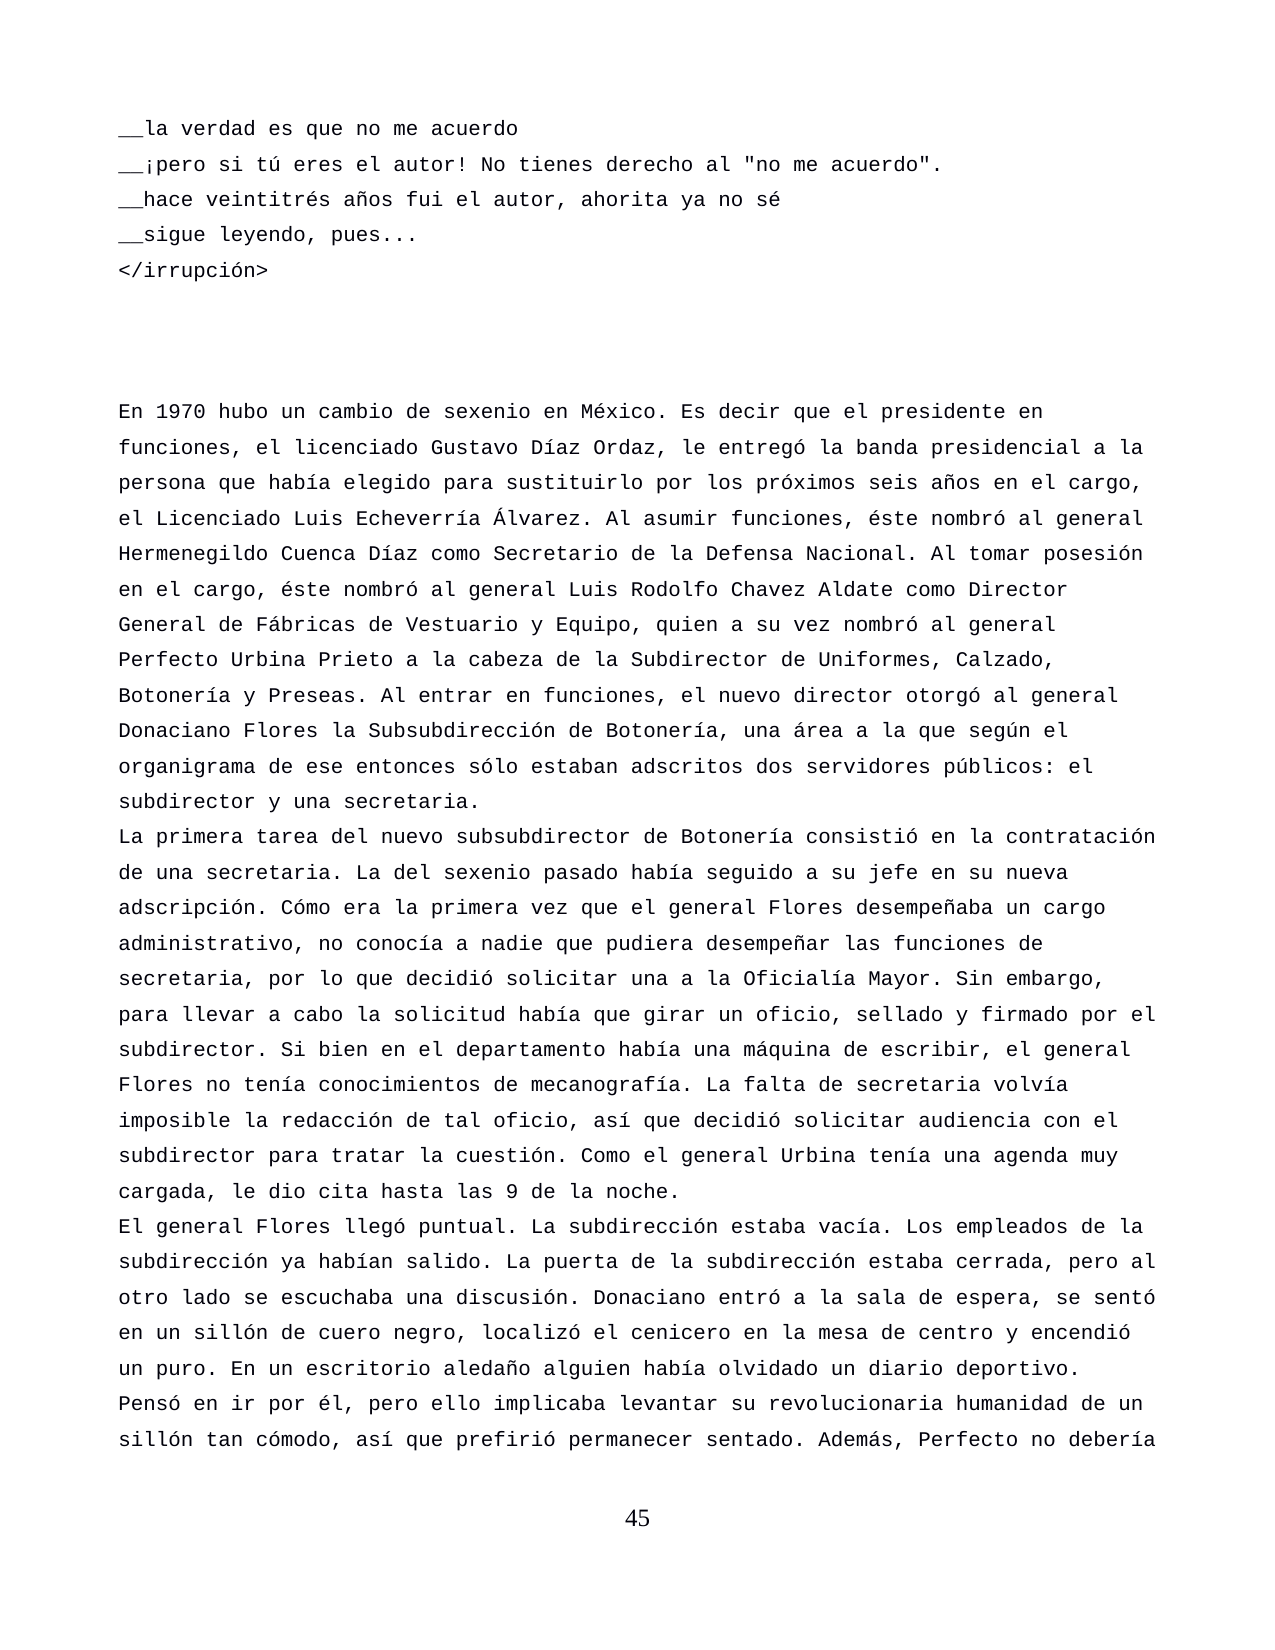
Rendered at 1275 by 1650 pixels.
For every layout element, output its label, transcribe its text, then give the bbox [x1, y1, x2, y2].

text __la verdad es que no me acuerdo [118, 118, 1157, 142]
text __hace veintitrés años fui el autor, ahorita ya no sé [118, 189, 1157, 213]
text __¡pero si tú eres el autor! No tienes derecho al "no me acuerdo". [118, 153, 1157, 177]
text En 1970 hubo un cambio de sexenio en México. Es decir que el presidente en funciones, el licenciado Gustavo Díaz Ordaz, le entregó la banda presidencial a la persona que había elegido para sustituirlo por los próximos seis años en el cargo, el Licenciado Luis Echeverría Álvarez. Al asumir funciones, éste nombró al general Hermenegildo Cuenca Díaz como Secretario de la Defensa Nacional. Al tomar posesión en el cargo, éste nombró al general Luis Rodolfo Chavez Aldate como Director General de Fábricas de Vestuario y Equipo, quien a su vez nombró al general Perfecto Urbina Prieto a la cabeza de la Subdirector de Uniformes, Calzado, Botonería y Preseas. Al entrar en funciones, el nuevo director otorgó al general Donaciano Flores la Subsubdirección de Botonería, una área a la que según el organigrama de ese entonces sólo estaban adscritos dos servidores públicos: el subdirector y una secretaria. [118, 401, 1157, 815]
text </irrupción> [118, 260, 1157, 283]
text __sigue leyendo, pues... [118, 224, 1157, 248]
text La primera tarea del nuevo subsubdirector de Botonería consistió en la contratación de una secretaria. La del sexenio pasado había seguido a su jefe en su nueva adscripción. Cómo era la primera vez que el general Flores desempeñaba un cargo administrativo, no conocía a nadie que pudiera desempeñar las funciones de secretaria, por lo que decidió solicitar una a la Oficialía Mayor. Sin embargo, para llevar a cabo la solicitud había que girar un oficio, sellado y firmado por el subdirector. Si bien en el departamento había una máquina de escribir, el general Flores no tenía conocimientos de mecanografía. La falta de secretaria volvía imposible la redacción de tal oficio, así que decidió solicitar audiencia con el subdirector para tratar la cuestión. Como el general Urbina tenía una agenda muy cargada, le dio cita hasta las 9 de la noche. [118, 826, 1157, 1204]
text El general Flores llegó puntual. La subdirección estaba vacía. Los empleados de la subdirección ya habían salido. La puerta de la subdirección estaba cerrada, pero al otro lado se escuchaba una discusión. Donaciano entró a la sala de espera, se sentó en un sillón de cuero negro, localizó el cenicero en la mesa de centro y encendió un puro. En un escritorio aledaño alguien había olvidado un diario deportivo. Pensó en ir por él, pero ello implicaba levantar su revolucionaria humanidad de un sillón tan cómodo, así que prefirió permanecer sentado. Además, Perfecto no debería [118, 1216, 1157, 1452]
